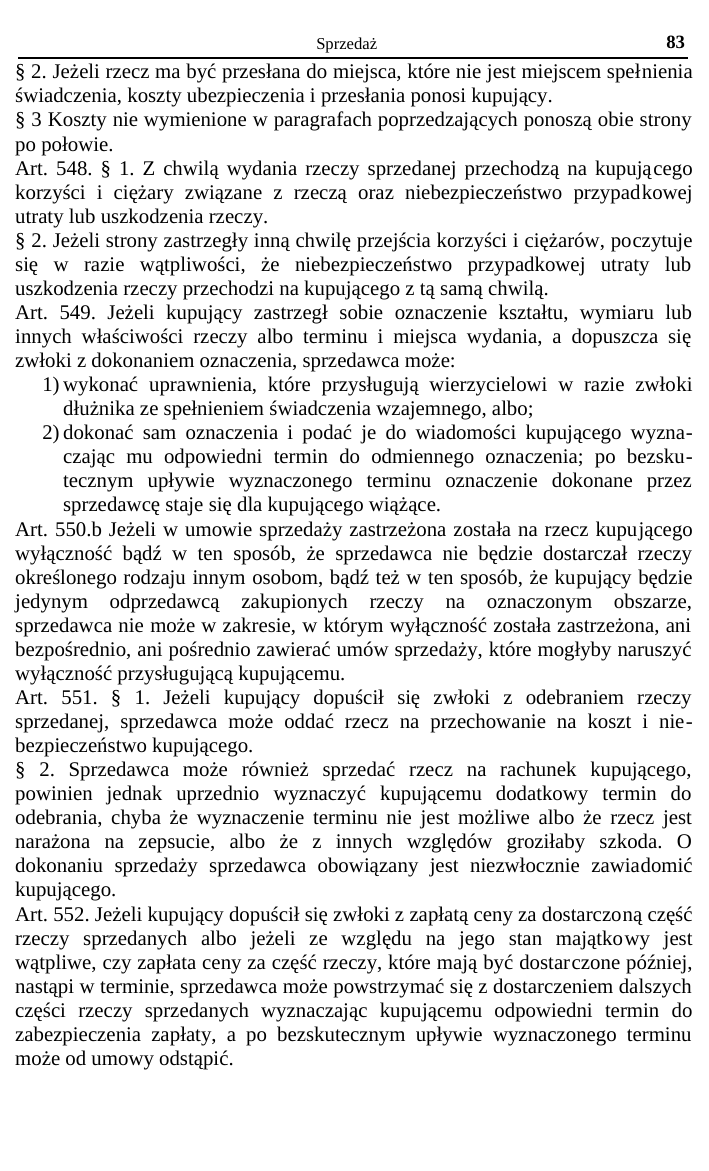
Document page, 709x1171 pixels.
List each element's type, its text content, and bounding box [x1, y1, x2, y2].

text § 2. Sprzedawca może również sprzedać rzecz na rachunek kupującego, powinien jednak uprzednio wyznaczyć kupującemu dodatkowy termin do odebrania, chyba że wyznaczenie terminu nie jest możliwe albo że rzecz jest narażona na zepsucie, albo że z innych względów groziłaby szkoda. O dokonaniu sprzedaży sprzedawca obowiązany jest niezwłocznie zawia­domić kupującego. [15, 757, 692, 901]
text Art. 549. Jeżeli kupujący zastrzegł sobie oznaczenie kształtu, wymiaru lub innych właściwości rzeczy albo terminu i miejsca wydania, a dopuszcza się zwłoki z dokonaniem oznaczenia, sprzedawca może: [15, 300, 692, 372]
text Art. 551. § 1. Jeżeli kupujący dopuścił się zwłoki z odebraniem rzeczy sprzedanej, sprzedawca może oddać rzecz na przechowanie na koszt i nie­bezpieczeństwo kupującego. [15, 685, 692, 757]
list wykonać uprawnienia, które przysługują wierzycielowi w razie zwło­ki dłużnika ze spełnieniem świadczenia wzajemnego, albo; [42, 372, 692, 420]
text Art. 548. § 1. Z chwilą wydania rzeczy sprzedanej przechodzą na kupują­cego korzyści i ciężary związane z rzeczą oraz niebezpieczeństwo przypad­kowej utraty lub uszkodzenia rzeczy. [15, 156, 692, 228]
text § 2. Jeżeli rzecz ma być przesłana do miejsca, które nie jest miejscem speł­nienia świadczenia, koszty ubezpieczenia i przesłania ponosi kupujący. [15, 59, 692, 107]
list dokonać sam oznaczenia i podać je do wiadomości kupującego wyzna­czając mu odpowiedni termin do odmiennego oznaczenia; po bezsku­tecznym upływie wyznaczonego terminu oznaczenie dokonane przez sprzedawcę staje się dla kupującego wiążące. [42, 420, 692, 516]
text § 2. Jeżeli strony zastrzegły inną chwilę przejścia korzyści i ciężarów, po­czytuje się w razie wątpliwości, że niebezpieczeństwo przypadkowej utraty lub uszkodzenia rzeczy przechodzi na kupującego z tą samą chwilą. [15, 228, 692, 300]
text 83 [666, 31, 690, 53]
text § 3 Koszty nie wymienione w paragrafach poprzedzających ponoszą obie strony po połowie. [15, 107, 692, 156]
text Art. 550.b Jeżeli w umowie sprzedaży zastrzeżona została na rzecz kupu­jącego wyłączność bądź w ten sposób, że sprzedawca nie będzie dostarczał rzeczy określonego rodzaju innym osobom, bądź też w ten sposób, że ku­pujący będzie jedynym odprzedawcą zakupionych rzeczy na oznaczonym obszarze, sprzedawca nie może w zakresie, w którym wyłączność została zastrzeżona, ani bezpośrednio, ani pośrednio zawierać umów sprzedaży, które mogłyby naruszyć wyłączność przysługującą kupującemu. [15, 516, 692, 685]
text Sprzedaż [316, 34, 392, 53]
text Art. 552. Jeżeli kupujący dopuścił się zwłoki z zapłatą ceny za dostarczo­ną część rzeczy sprzedanych albo jeżeli ze względu na jego stan majątko­wy jest wątpliwe, czy zapłata ceny za część rzeczy, które mają być dostar­czone później, nastąpi w terminie, sprzedawca może powstrzymać się z dostarczeniem dalszych części rzeczy sprzedanych wyznaczając kupu­jącemu odpowiedni termin do zabezpieczenia zapłaty, a po bezskutecznym upływie wyznaczonego terminu może od umowy odstąpić. [15, 901, 692, 1070]
